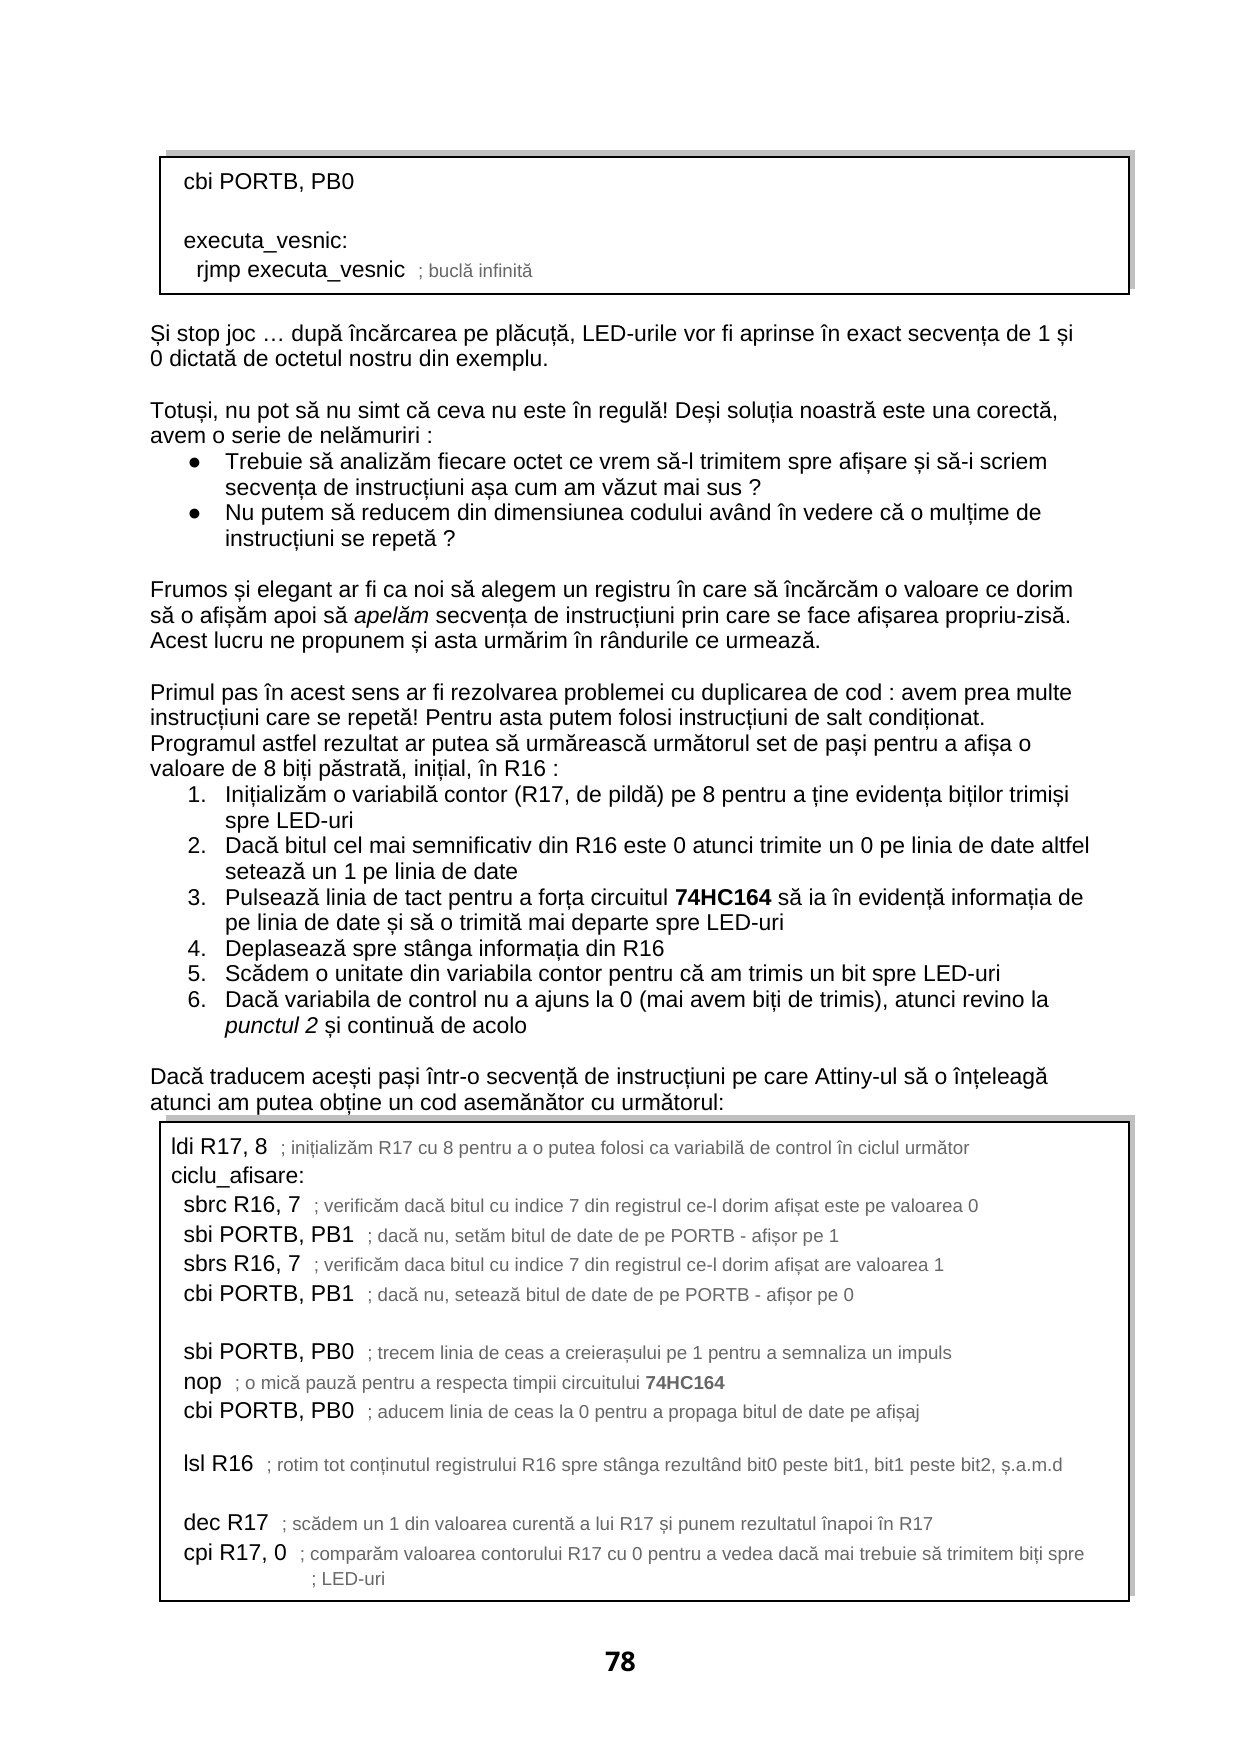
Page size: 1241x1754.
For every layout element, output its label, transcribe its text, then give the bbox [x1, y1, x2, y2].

text Și stop joc … după încărcarea pe plăcuță, LED-urile vor fi aprinse în exact secvența de 1 și 0 dictată de octetul nostru din exemplu. [150, 320, 1091, 372]
table_header ldi R17, 8 ; inițializăm R17 cu 8 pentru a o putea folosi ca variabilă de control în ciclul următor ciclu_afisare: sbrc R16, 7 ; verificăm dacă bitul cu indice 7 din registrul ce-l dorim afișat este pe valoarea 0 sbi PORTB, PB1 ; dacă nu, setăm bitul de date de pe PORTB - afișor pe 1 sbrs R16, 7 ; verificăm daca bitul cu indice 7 din registrul ce-l dorim afișat are valoarea 1 cbi PORTB, PB1 ; dacă nu, setează bitul de date de pe PORTB - afișor pe 0 sbi PORTB, PB0 ; trecem linia de ceas a creierașului pe 1 pentru a semnaliza un impuls nop ; o mică pauză pentru a respecta timpii circuitului 74HC164 cbi PORTB, PB0 ; aducem linia de ceas la 0 pentru a propaga bitul de date pe afișaj lsl R16 ; rotim tot conținutul registrului R16 spre stânga rezultând bit0 peste bit1, bit1 peste bit2, ș.a.m.d dec R17 ; scădem un 1 din valoarea curentă a lui R17 și punem rezultatul înapoi în R17 cpi R17, 0 ; comparăm valoarea contorului R17 cu 0 pentru a vedea dacă mai trebuie să trimitem biți spre ; LED-uri [161, 1123, 1128, 1600]
text Dacă traducem acești pași într-o secvență de instrucțiuni pe care Attiny-ul să o înțeleagă atunci am putea obține un cod asemănător cu următorul: [150, 1063, 1091, 1115]
text Frumos și elegant ar fi ca noi să alegem un registru în care să încărcăm o valoare ce dorim să o afișăm apoi să apelăm secvența de instrucțiuni prin care se face afișarea propriu-zisă. Acest lucru ne propunem și asta urmărim în rândurile ce urmează. [150, 577, 1091, 653]
list Dacă variabila de control nu a ajuns la 0 (mai avem biți de trimis), atunci revino la punctul 2 și continuă de acolo [187, 987, 1091, 1038]
list Trebuie să analizăm fiecare octet ce vrem să-l trimitem spre afișare și să-i scriem secvența de instrucțiuni așa cum am văzut mai sus ? [187, 448, 1091, 500]
list Pulsează linia de tact pentru a forța circuitul 74HC164 să ia în evidență informația de pe linia de date și să o trimită mai departe spre LED-uri [187, 884, 1091, 935]
text Primul pas în acest sens ar fi rezolvarea problemei cu duplicarea de cod : avem prea multe instrucțiuni care se repetă! Pentru asta putem folosi instrucțiuni de salt condiționat. Programul astfel rezultat ar putea să urmărească următorul set de pași pentru a afișa o valoare de 8 biți păstrată, inițial, în R16 : [150, 679, 1091, 782]
text Totuși, nu pot să nu simt că ceva nu este în regulă! Deși soluția noastră este una corectă, avem o serie de nelămuriri : [150, 397, 1091, 448]
list Scădem o unitate din variabila contor pentru că am trimis un bit spre LED-uri [187, 961, 1091, 987]
list Nu putem să reducem din dimensiunea codului având în vedere că o mulțime de instrucțiuni se repetă ? [187, 500, 1091, 551]
list Deplasează spre stânga informația din R16 [187, 935, 1091, 961]
list Inițializăm o variabilă contor (R17, de pildă) pe 8 pentru a ține evidența biților trimiși spre LED-uri [187, 782, 1091, 833]
list Dacă bitul cel mai semnificativ din R16 este 0 atunci trimite un 0 pe linia de date altfel setează un 1 pe linia de date [187, 833, 1091, 884]
table_header cbi PORTB, PB0 executa_vesnic: rjmp executa_vesnic ; buclă infinită [161, 158, 1128, 293]
